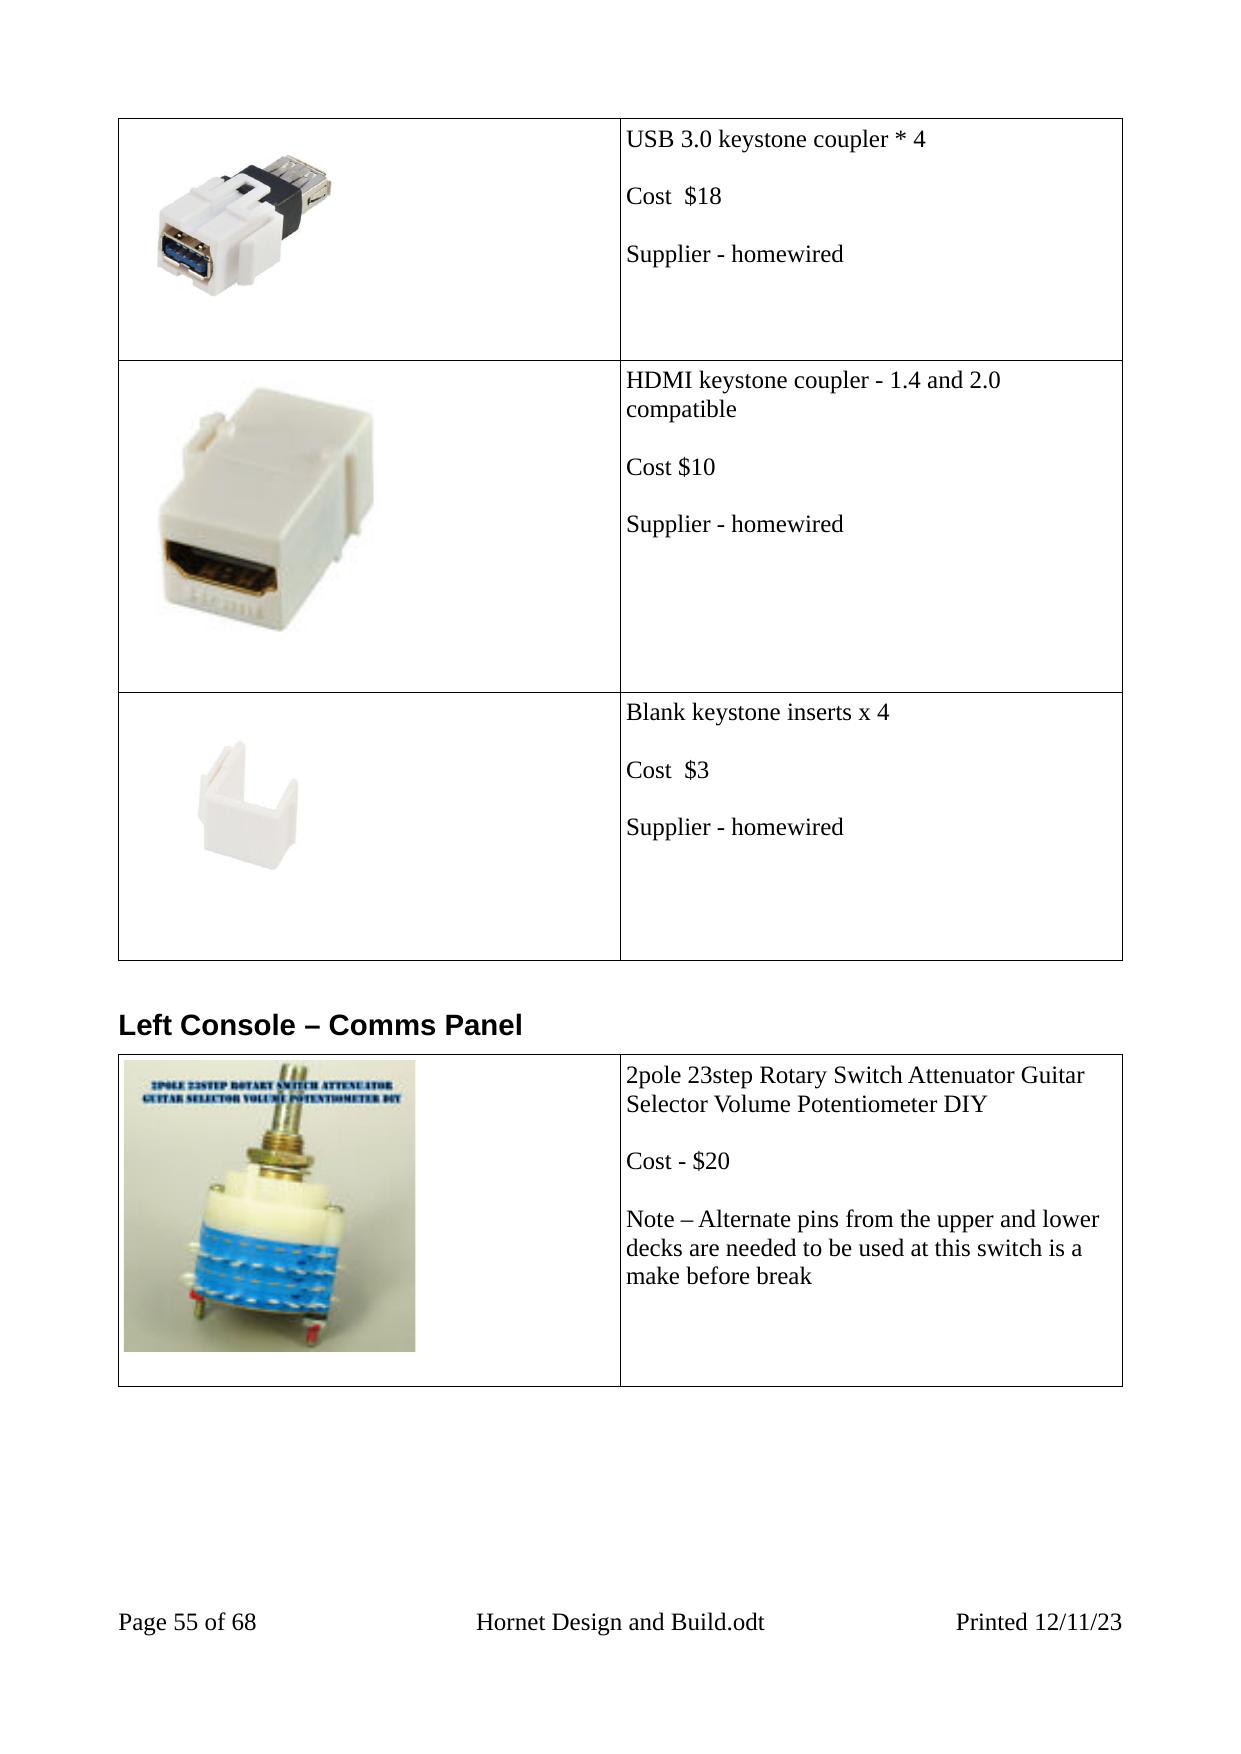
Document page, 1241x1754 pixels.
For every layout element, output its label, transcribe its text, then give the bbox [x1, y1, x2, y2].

table_cell [119, 693, 620, 960]
picture [123, 365, 397, 657]
table_cell [119, 361, 620, 692]
picture [123, 123, 364, 326]
subtitle Left Console – Comms Panel [118, 1008, 1122, 1042]
table_cell [119, 119, 620, 359]
table_cell HDMI keystone coupler - 1.4 and 2.0 compatible Cost $10 Supplier - homewired [621, 361, 1122, 692]
table_cell USB 3.0 keystone coupler * 4 Cost $18 Supplier - homewired [621, 119, 1122, 359]
table_header 2pole 23step Rotary Switch Attenuator Guitar Selector Volume Potentiometer DIY Cost - $20 Note – Alternate pins from the upper and lower decks are needed to be used at this switch is a make before break [621, 1055, 1122, 1386]
picture [123, 1060, 416, 1352]
picture [123, 697, 375, 926]
table_header [119, 1055, 620, 1386]
table_cell Blank keystone inserts x 4 Cost $3 Supplier - homewired [621, 693, 1122, 960]
